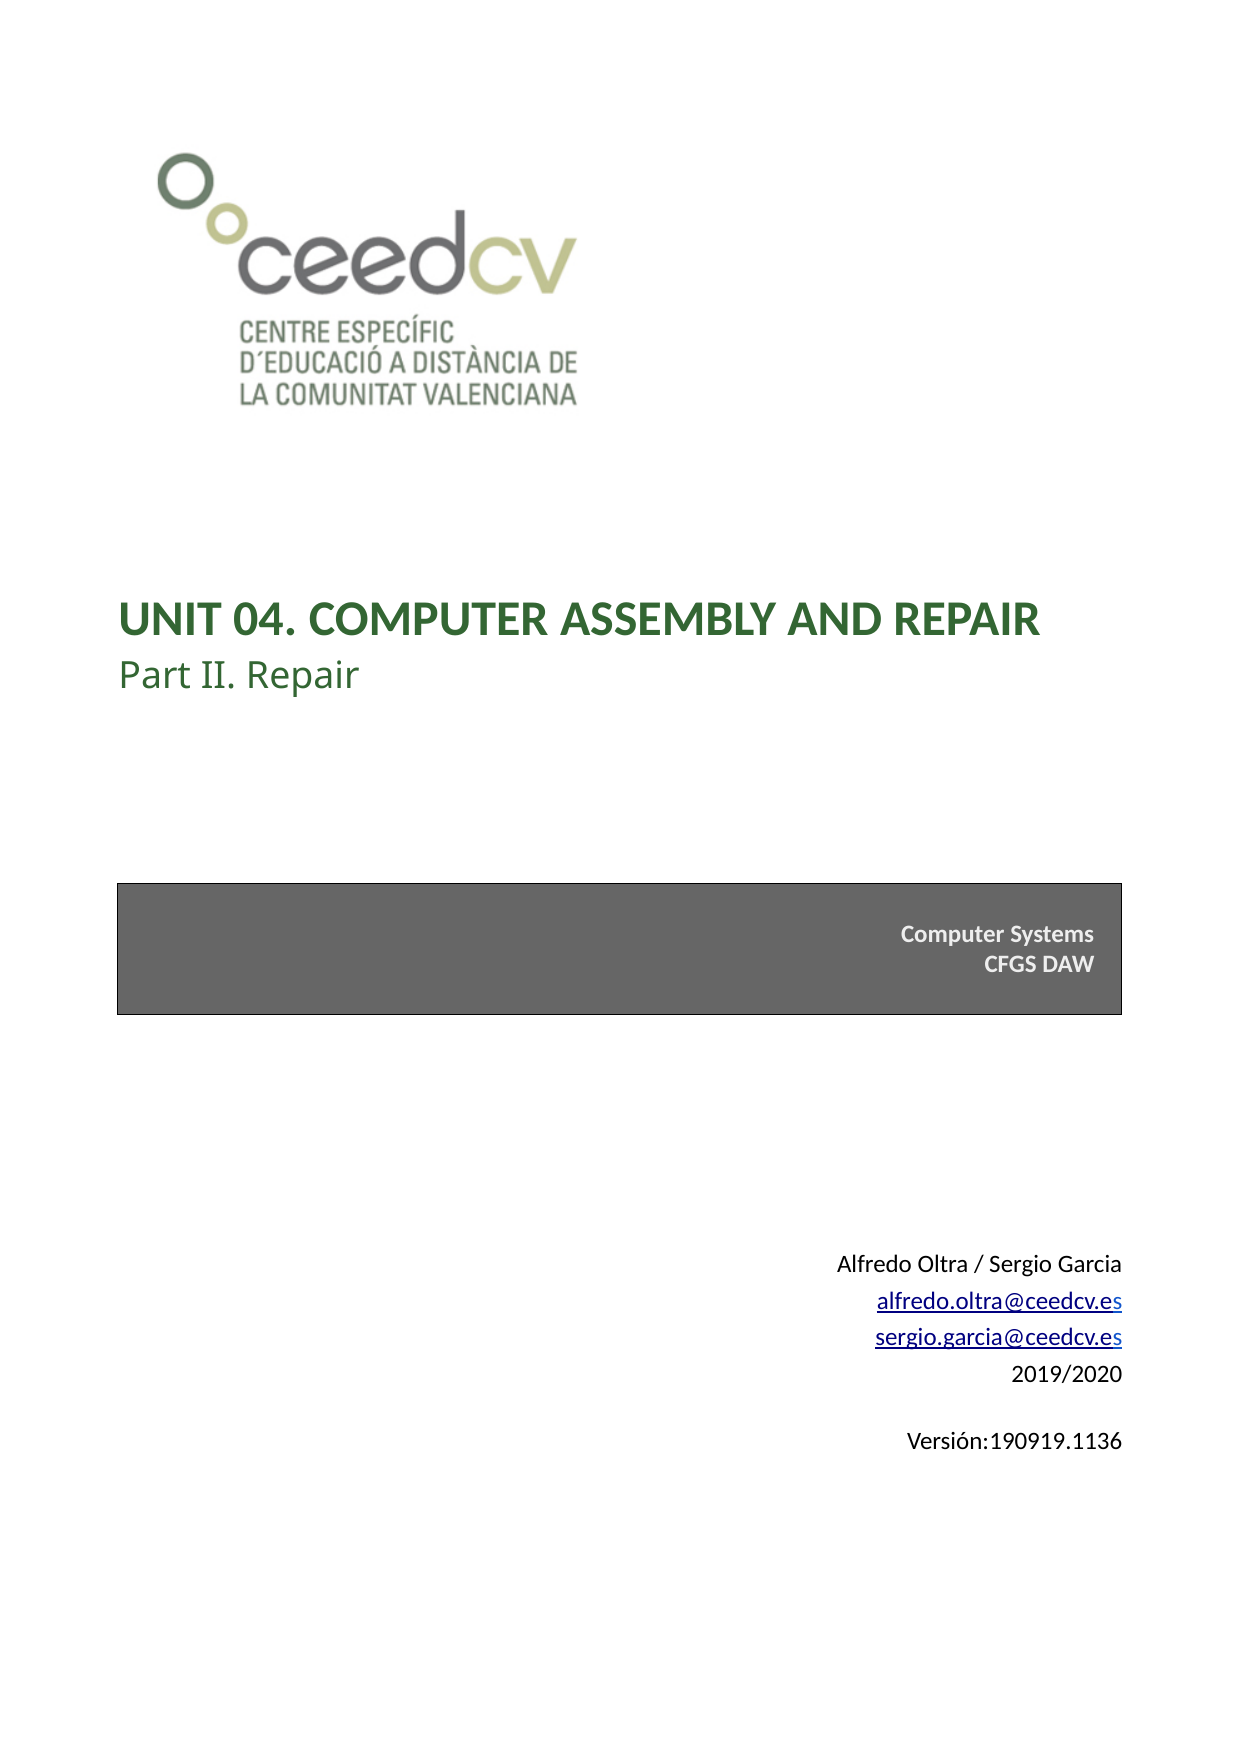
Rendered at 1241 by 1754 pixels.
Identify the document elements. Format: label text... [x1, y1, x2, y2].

text Computer Systems [121, 918, 1094, 948]
text Alfredo Oltra / Sergio Garcia [231, 1248, 1122, 1279]
text sergio.garcia@ceedcv.es [231, 1321, 1122, 1352]
text alfredo.oltra@ceedcv.es [231, 1285, 1122, 1315]
text Part II. Repair [118, 648, 1122, 699]
text CFGS DAW [121, 948, 1094, 979]
text 2019/2020 [118, 1358, 1122, 1388]
text UNIT 04. Computer assembly and repair [118, 587, 1122, 648]
picture [118, 125, 681, 434]
text Versión:190919.1136 [118, 1394, 1122, 1455]
